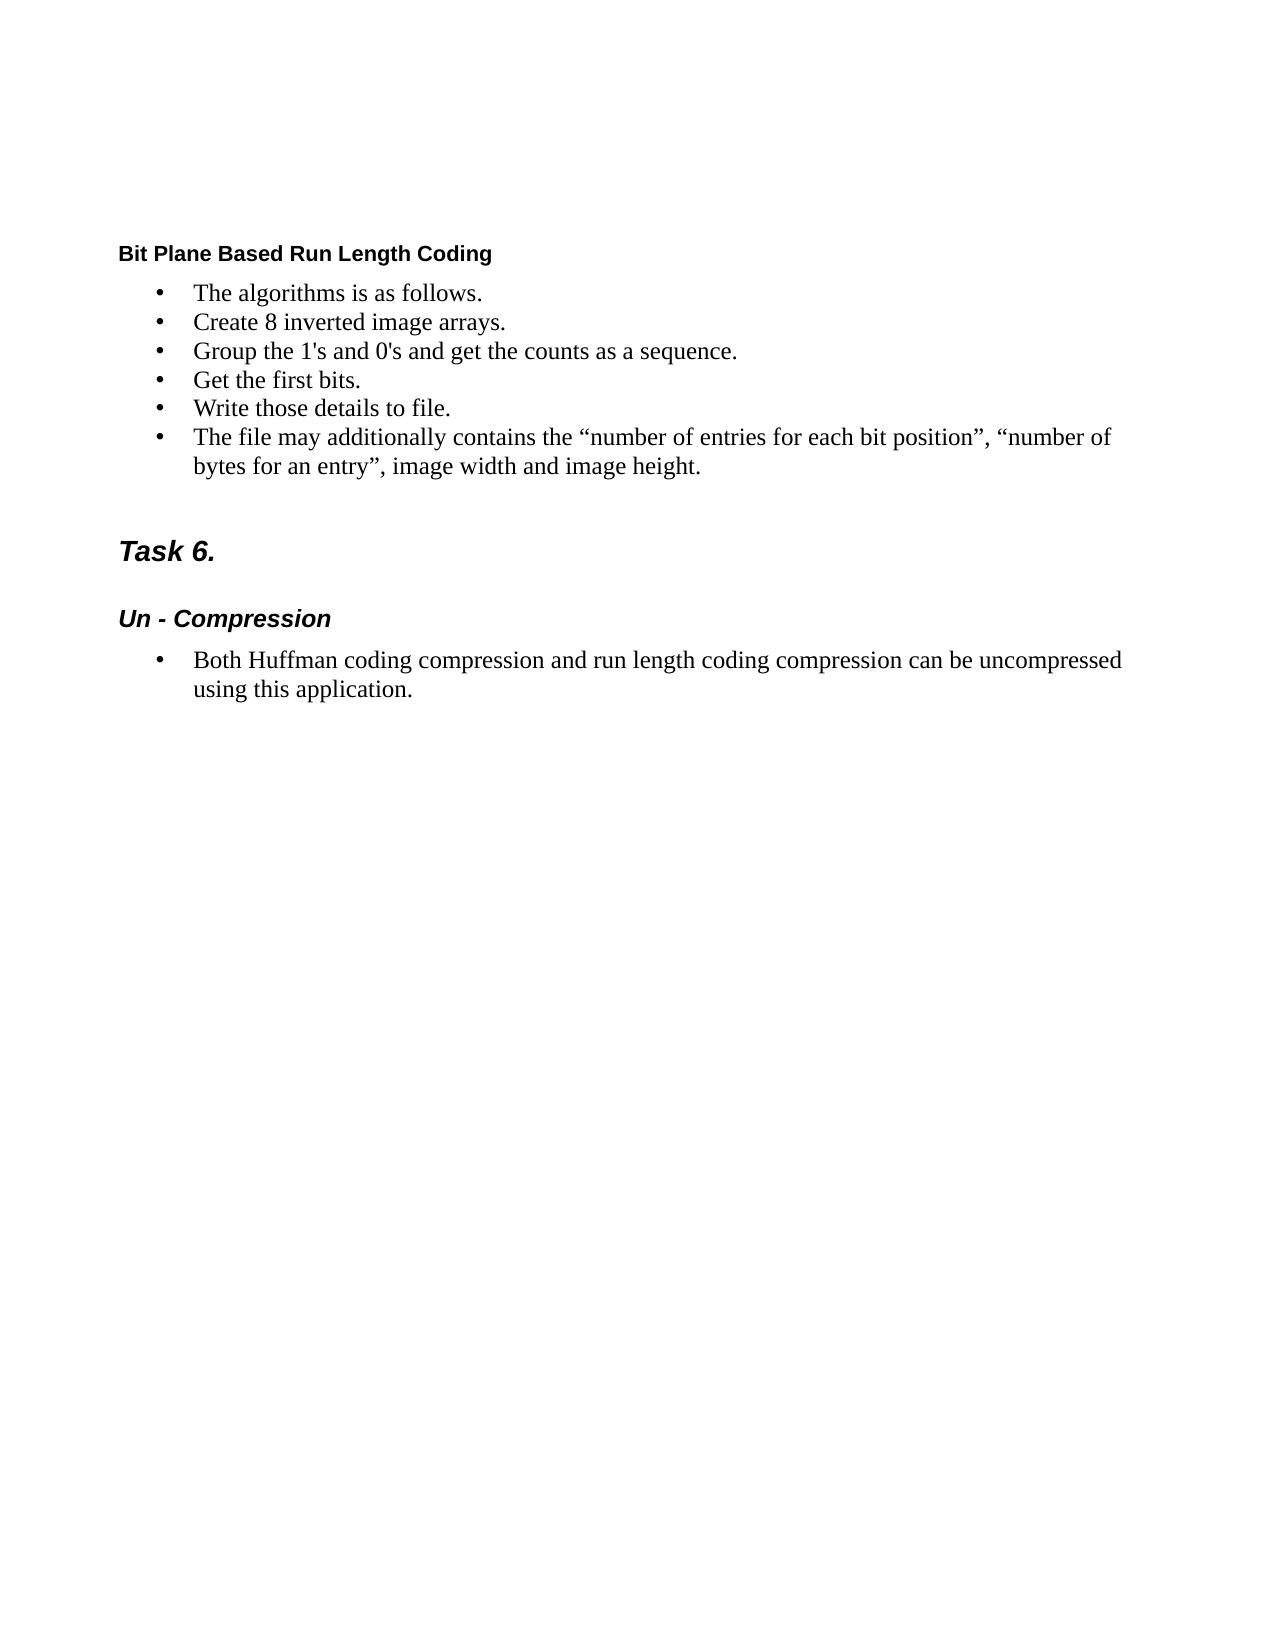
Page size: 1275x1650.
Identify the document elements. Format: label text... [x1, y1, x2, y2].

subtitle Un - Compression [118, 604, 1157, 633]
list Create 8 inverted image arrays. [156, 307, 1157, 336]
list Get the first bits. [156, 365, 1157, 393]
list The algorithms is as follows. [156, 278, 1157, 307]
list Group the 1's and 0's and get the counts as a sequence. [156, 336, 1157, 365]
list Write those details to file. [156, 393, 1157, 422]
list The file may additionally contains the “number of entries for each bit position”, “number of bytes for an entry”, image width and image height. [156, 422, 1157, 480]
subtitle Task 6. [118, 533, 1157, 567]
subtitle Bit Plane Based Run Length Coding [118, 241, 1157, 266]
list Both Huffman coding compression and run length coding compression can be uncompressed using this application. [156, 646, 1157, 703]
